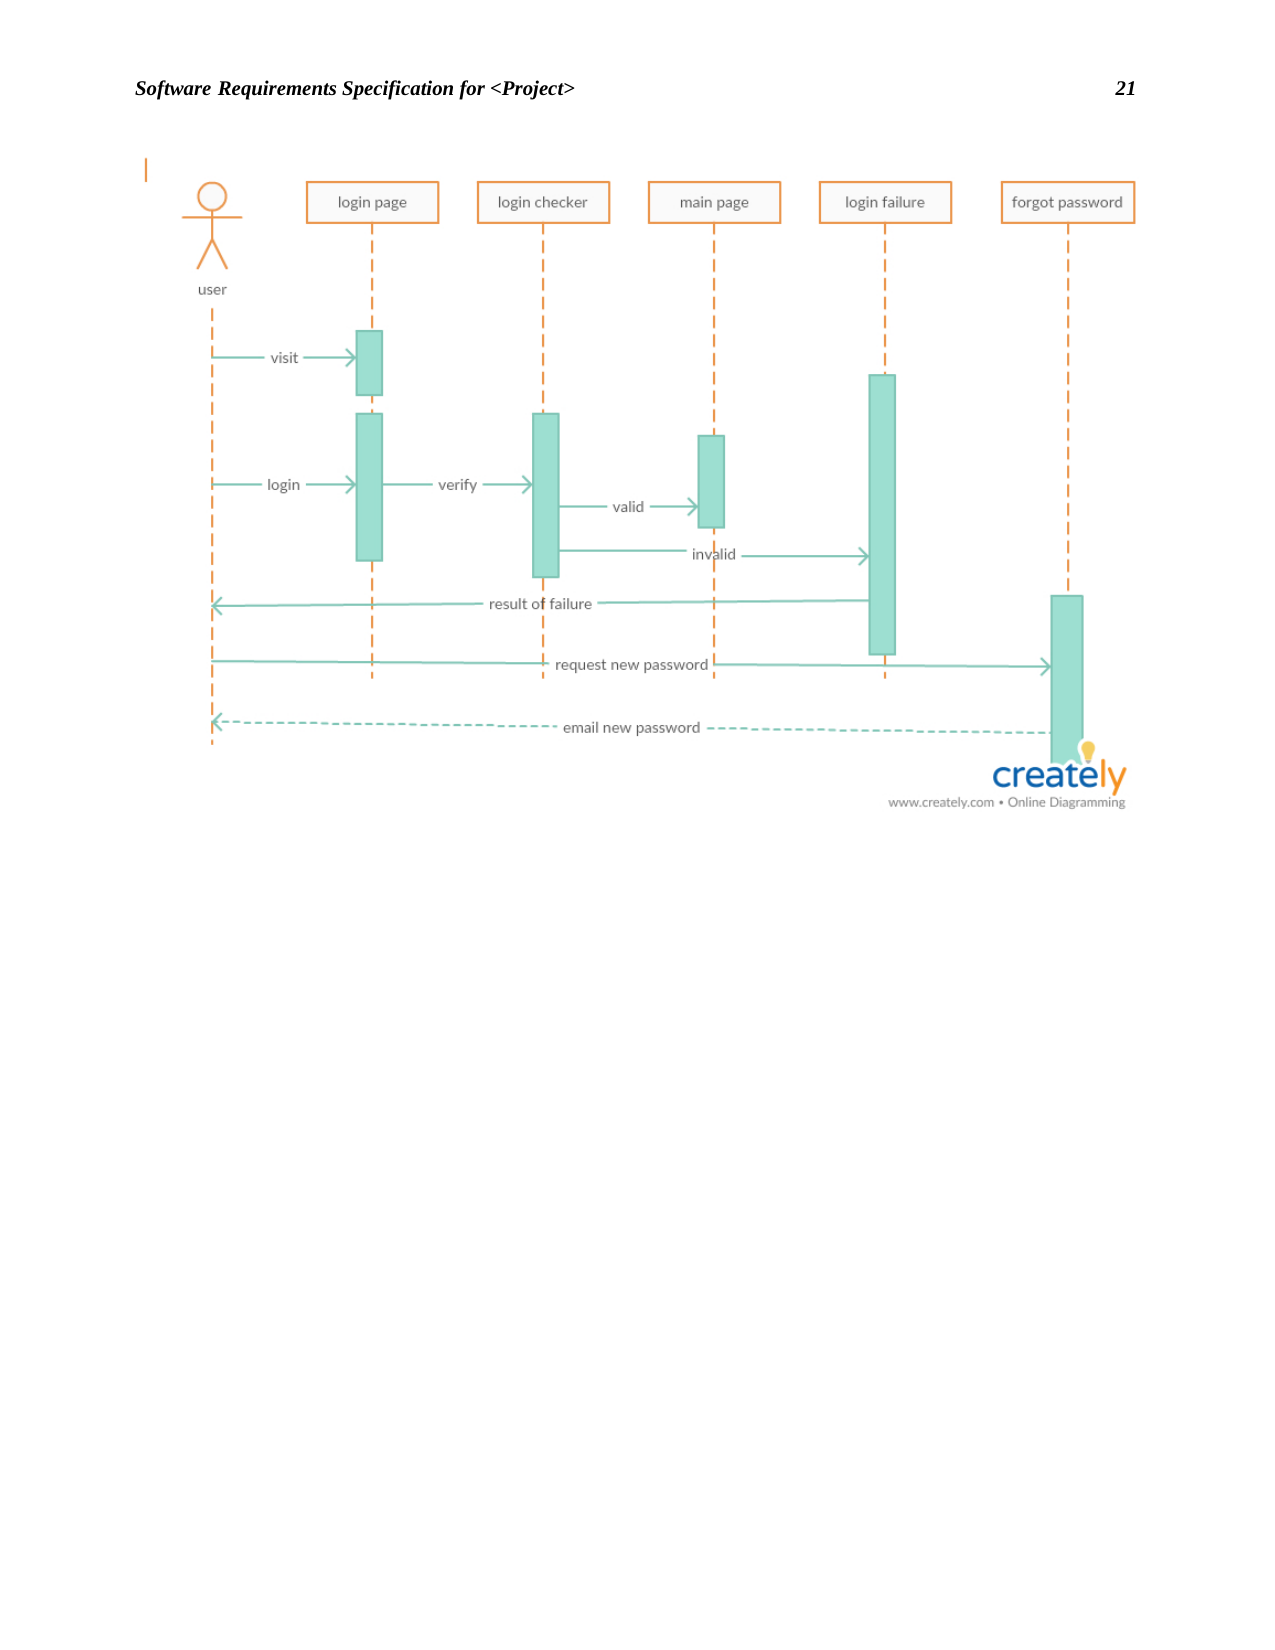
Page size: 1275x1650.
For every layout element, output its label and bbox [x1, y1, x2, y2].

picture [135, 150, 1140, 820]
